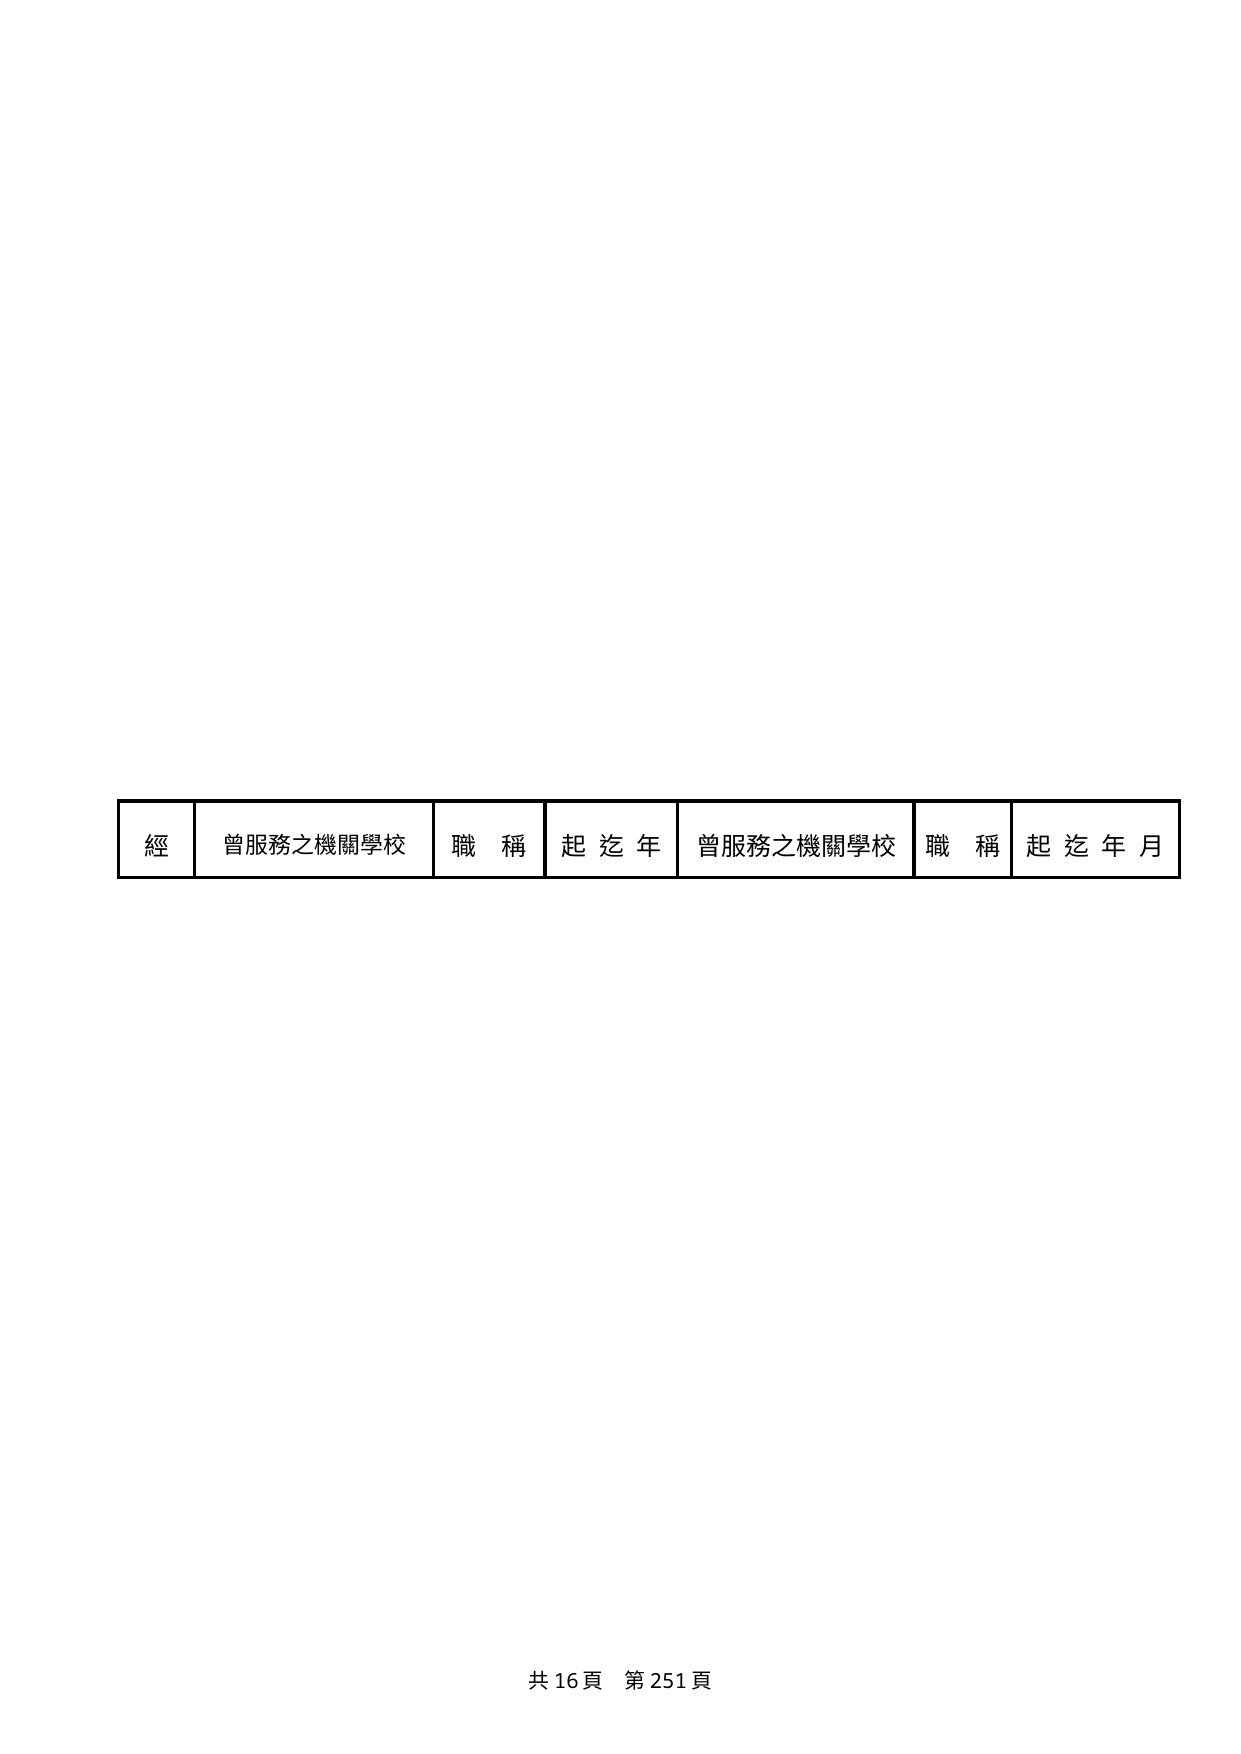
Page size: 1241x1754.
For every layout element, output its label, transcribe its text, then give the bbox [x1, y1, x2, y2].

table_cell 起 迄 年 月 [547, 803, 676, 876]
table_cell 職 稱 [916, 803, 1010, 876]
table_cell 曾服務之機關學校 [196, 803, 432, 876]
table_cell 職 稱 [435, 803, 543, 876]
table_cell 曾服務之機關學校 [679, 803, 912, 876]
table_cell 經 [120, 803, 193, 876]
table_cell 起 迄 年 月 [1013, 803, 1178, 876]
